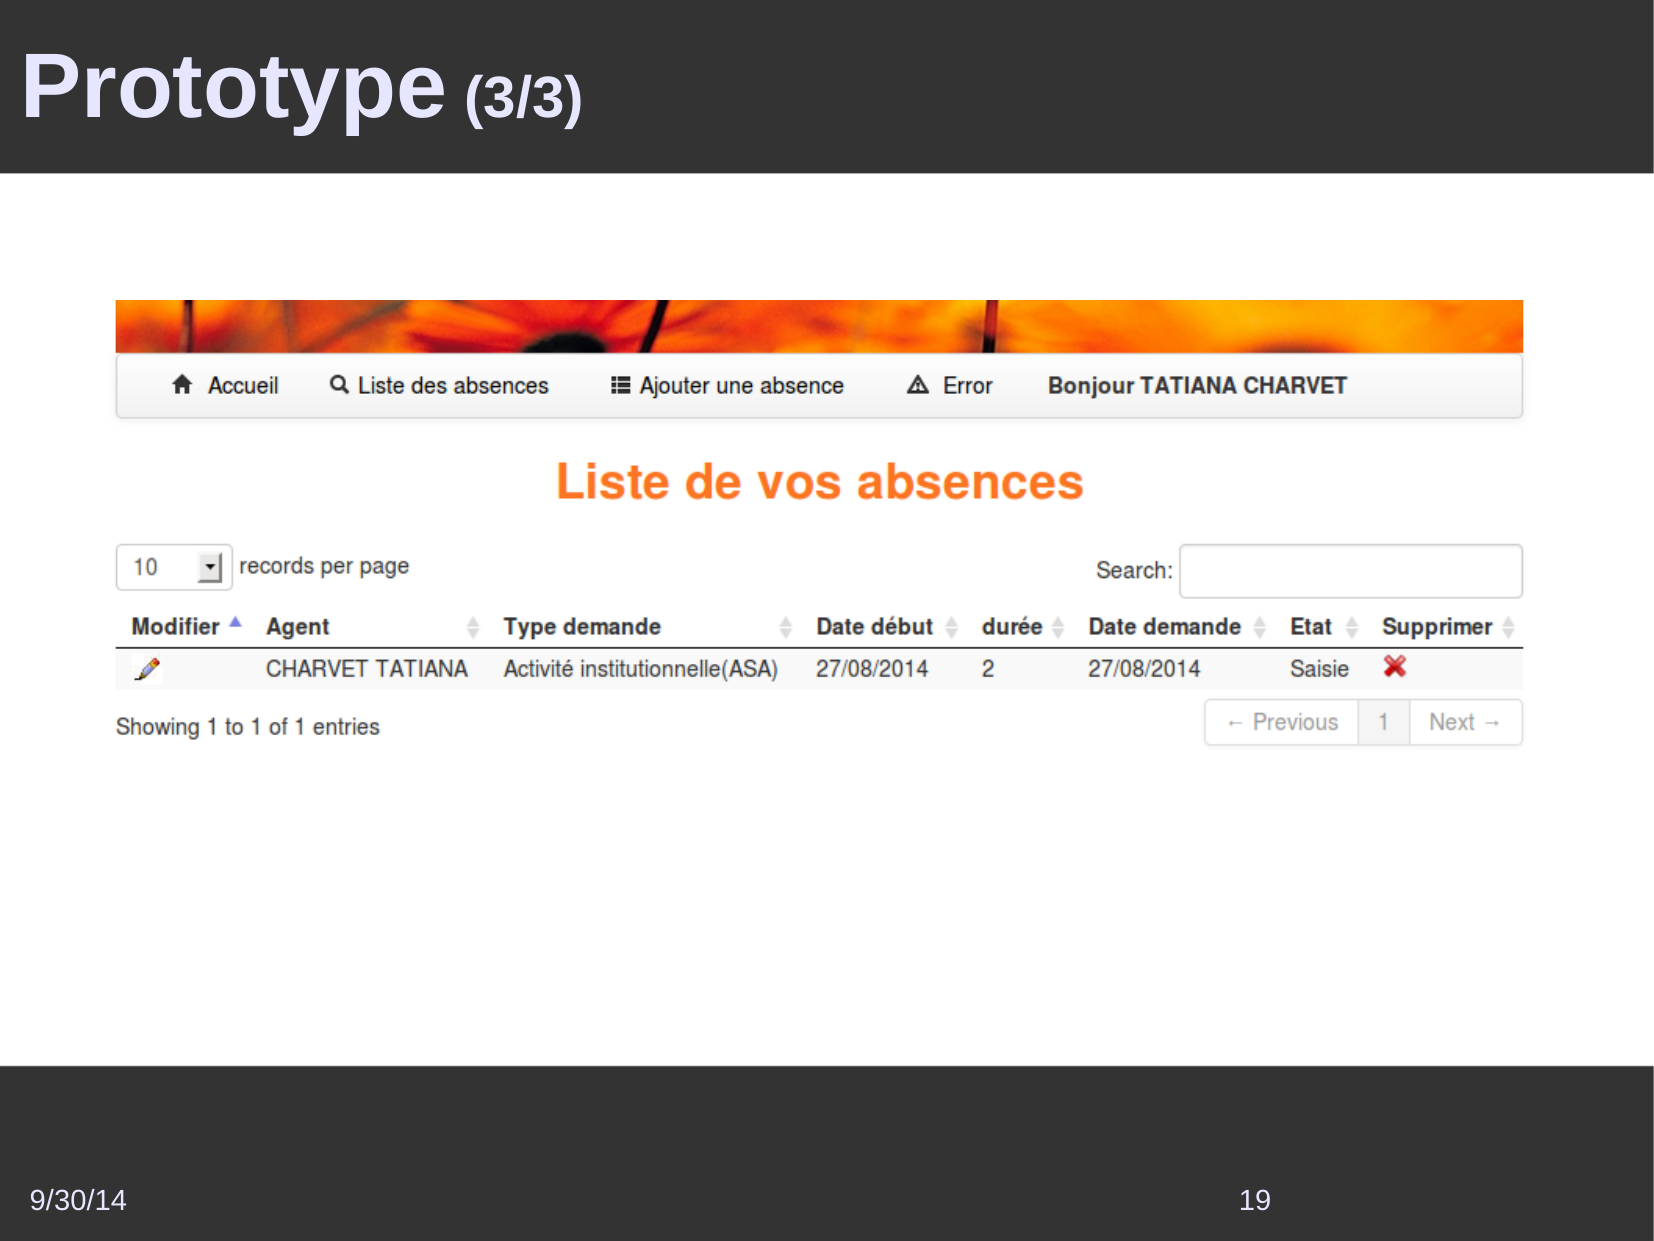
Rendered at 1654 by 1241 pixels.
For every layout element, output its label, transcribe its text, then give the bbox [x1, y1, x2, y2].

picture [0, 0, 1654, 1241]
text_box 9/30/14 [29, 1181, 566, 1241]
title Prototype (3/3) [20, 25, 721, 136]
text_box [1238, 1181, 1625, 1241]
